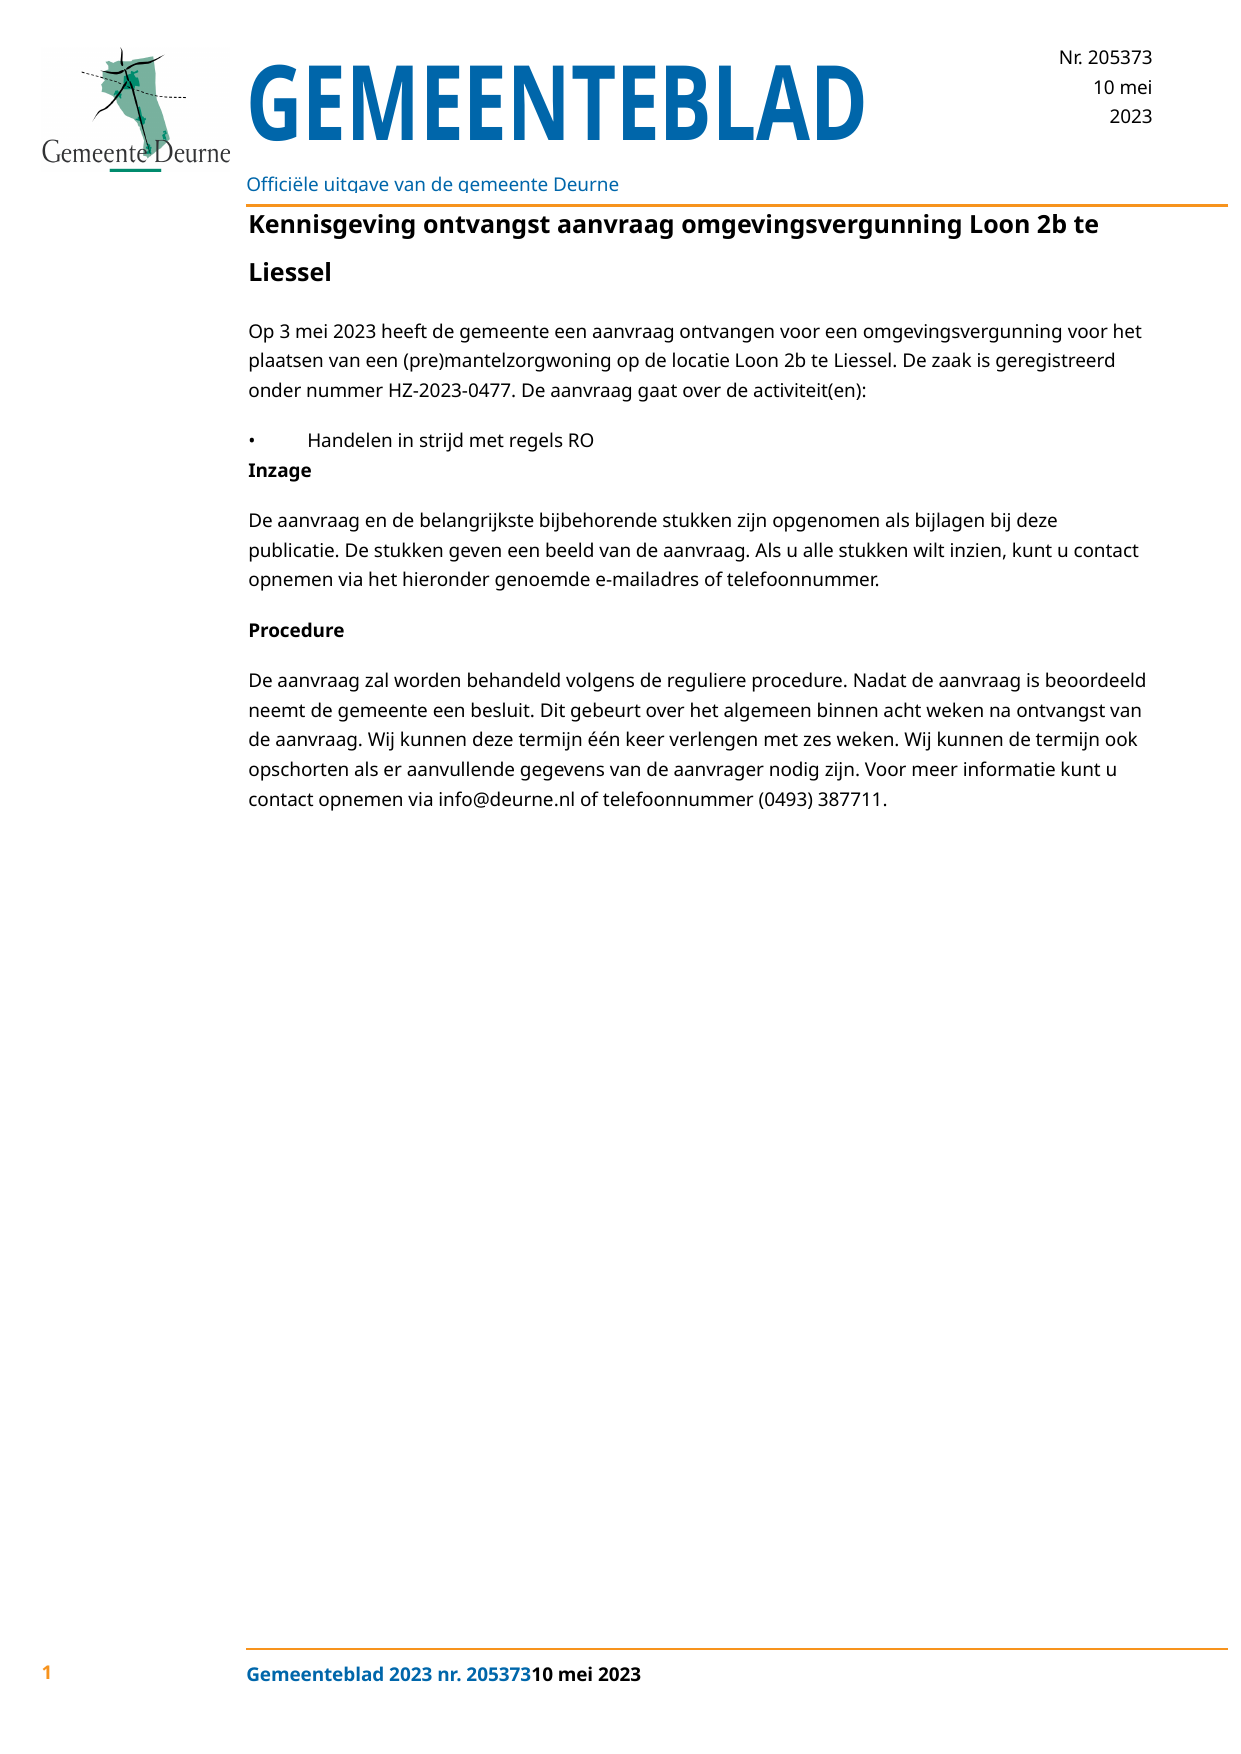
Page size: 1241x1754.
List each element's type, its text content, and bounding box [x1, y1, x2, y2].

text Procedure [248, 617, 1152, 643]
picture [41, 47, 231, 172]
text De aanvraag zal worden behandeld volgens de reguliere procedure. Nadat de aanvraag is beoordeeld neemt de gemeente een besluit. Dit gebeurt over het algemeen binnen acht weken na ontvangst van de aanvraag. Wij kunnen deze termijn één keer verlengen met zes weken. Wij kunnen de termijn ook opschorten als er aanvullende gegevens van de aanvrager nodig zijn. Voor meer informatie kunt u contact opnemen via info@deurne.nl of telefoonnummer (0493) 387711. [248, 667, 1152, 812]
list Handelen in strijd met regels RO [248, 427, 1152, 453]
text Kennisgeving ontvangst aanvraag omgevingsvergunning Loon 2b te Liessel [248, 207, 1152, 288]
text Inzage [248, 457, 1152, 483]
text De aanvraag en de belangrijkste bijbehorende stukken zijn opgenomen als bijlagen bij deze publicatie. De stukken geven een beeld van de aanvraag. Als u alle stukken wilt inzien, kunt u contact opnemen via het hieronder genoemde e-mailadres of telefoonnummer. [248, 507, 1152, 592]
text Op 3 mei 2023 heeft de gemeente een aanvraag ontvangen voor een omgevingsvergunning voor het plaatsen van een (pre)mantelzorgwoning op de locatie Loon 2b te Liessel. De zaak is geregistreerd onder nummer HZ-2023-0477. De aanvraag gaat over de activiteit(en): [248, 318, 1152, 403]
